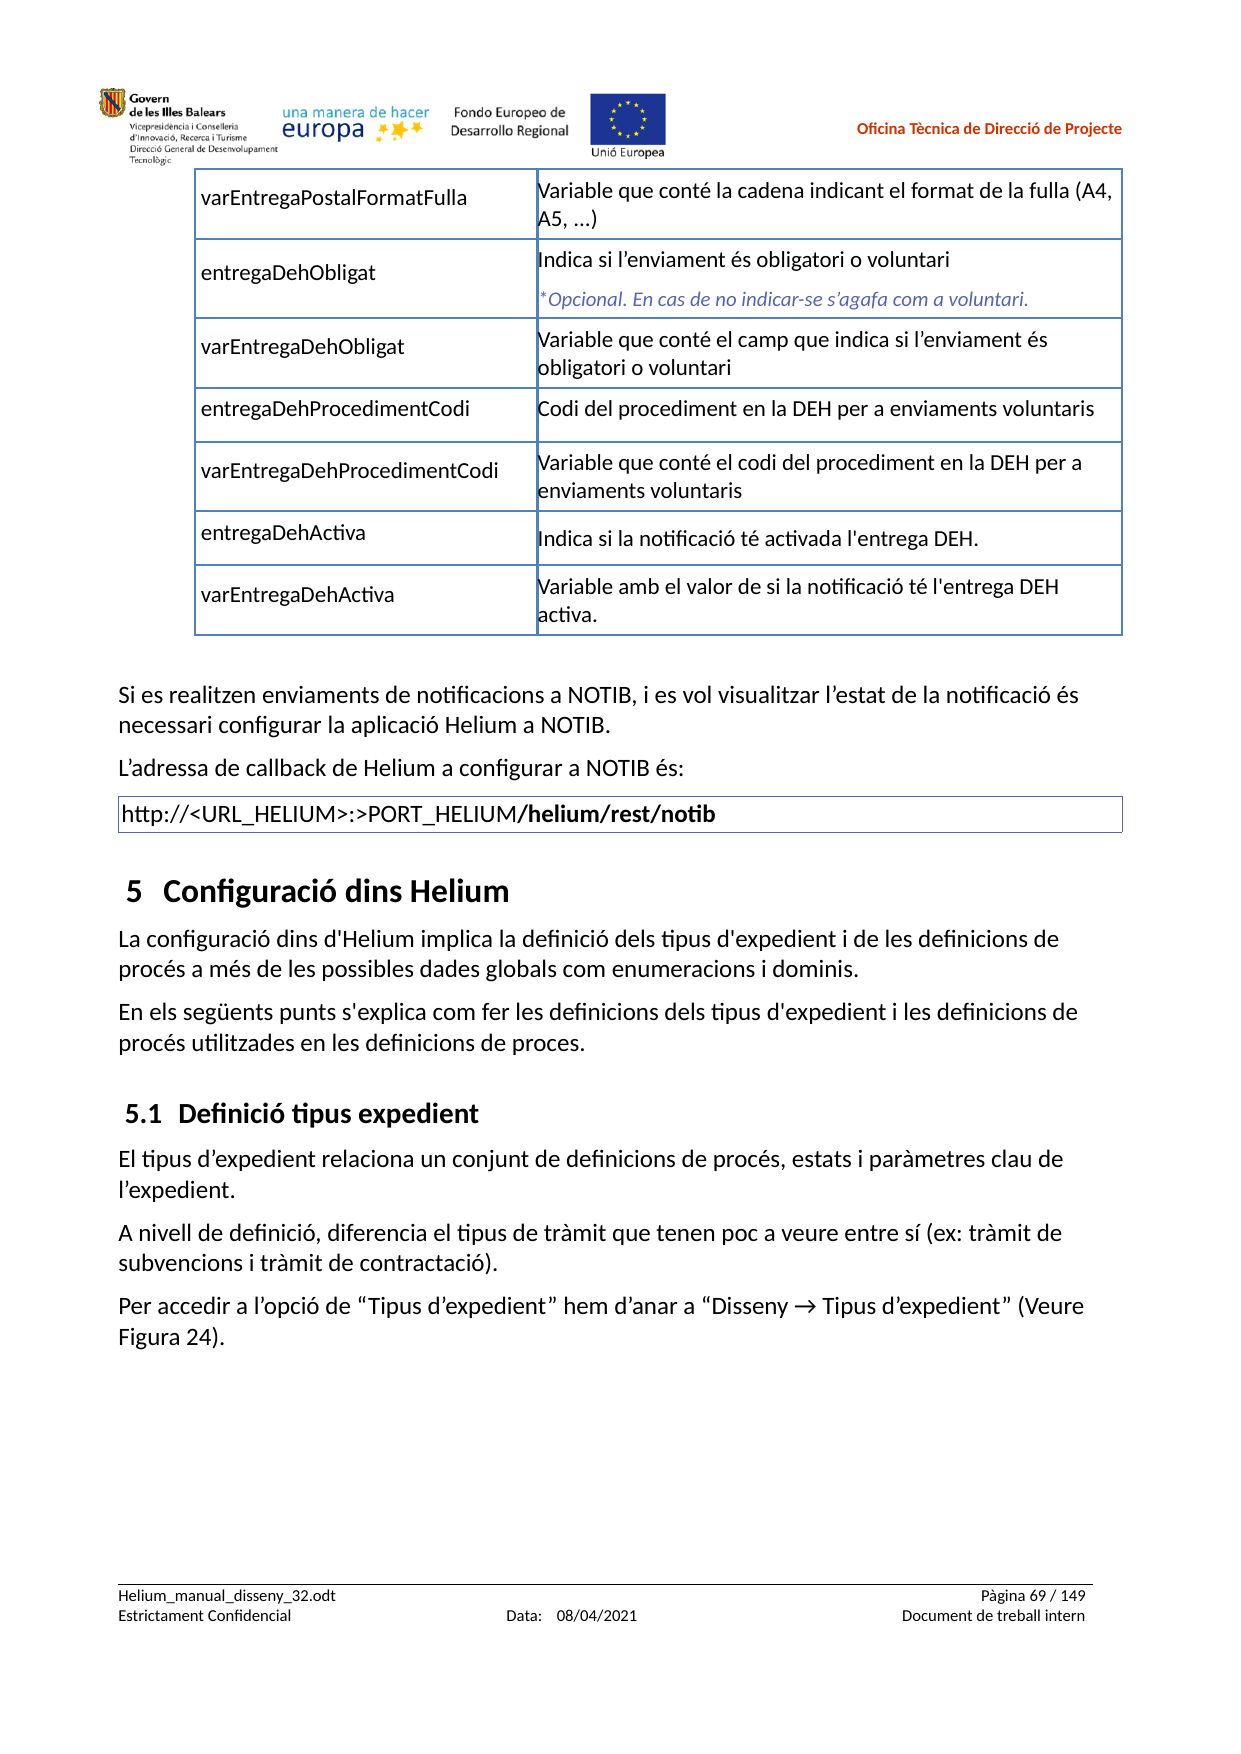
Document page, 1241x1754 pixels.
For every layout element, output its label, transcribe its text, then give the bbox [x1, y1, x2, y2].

text A nivell de definició, diferencia el tipus de tràmit que tenen poc a veure entre sí (ex: tràmit de subvencions i tràmit de contractació). [118, 1217, 1122, 1278]
text En els següents punts s'explica com fer les definicions dels tipus d'expedient i les definicions de procés utilitzades en les definicions de proces. [118, 997, 1122, 1058]
text Per accedir a l’opció de “Tipus d’expedient” hem d’anar a “Disseny → Tipus d’expedient” (Veure Figura 24). [118, 1290, 1122, 1351]
text Si es realitzen enviaments de notificacions a NOTIB, i es vol visualitzar l’estat de la notificació és necessari configurar la aplicació Helium a NOTIB. [118, 679, 1122, 740]
table_cell Indica si l’enviament és obligatori o voluntari *Opcional. En cas de no indicar-se s’agafa com a voluntari. [539, 240, 1121, 317]
table_cell varEntregaDehActiva [196, 566, 536, 634]
table_cell varEntregaPostalFormatFulla [196, 170, 536, 237]
table_cell entregaDehActiva [196, 512, 536, 564]
table_cell Variable que conté la cadena indicant el format de la fulla (A4, A5, ...) [539, 170, 1121, 237]
table_cell Variable que conté el camp que indica si l’enviament és obligatori o voluntari [539, 319, 1121, 387]
text La configuració dins d'Helium implica la definició dels tipus d'expedient i de les definicions de procés a més de les possibles dades globals com enumeracions i dominis. [118, 923, 1122, 984]
table_cell entregaDehProcedimentCodi [196, 389, 536, 441]
text El tipus d’expedient relaciona un conjunt de definicions de procés, estats i paràmetres clau de l’expedient. [118, 1143, 1122, 1204]
table_cell varEntregaDehProcedimentCodi [196, 443, 536, 510]
text L’adressa de callback de Helium a configurar a NOTIB és: [118, 752, 1122, 783]
subtitle Configuració dins Helium [118, 869, 1122, 911]
table_cell Variable amb el valor de si la notificació té l'entrega DEH activa. [539, 566, 1121, 634]
table_cell varEntregaDehObligat [196, 319, 536, 387]
table_cell Variable que conté el codi del procediment en la DEH per a enviaments voluntaris [539, 443, 1121, 510]
table_cell entregaDehObligat [196, 240, 536, 317]
picture [99, 87, 668, 166]
table_cell Indica si la notificació té activada l'entrega DEH. [539, 512, 1121, 564]
subtitle Definició tipus expedient [118, 1095, 1122, 1131]
text http://<URL_HELIUM>:>PORT_HELIUM/helium/rest/notib [119, 797, 1122, 832]
table_cell Codi del procediment en la DEH per a enviaments voluntaris [539, 389, 1121, 441]
